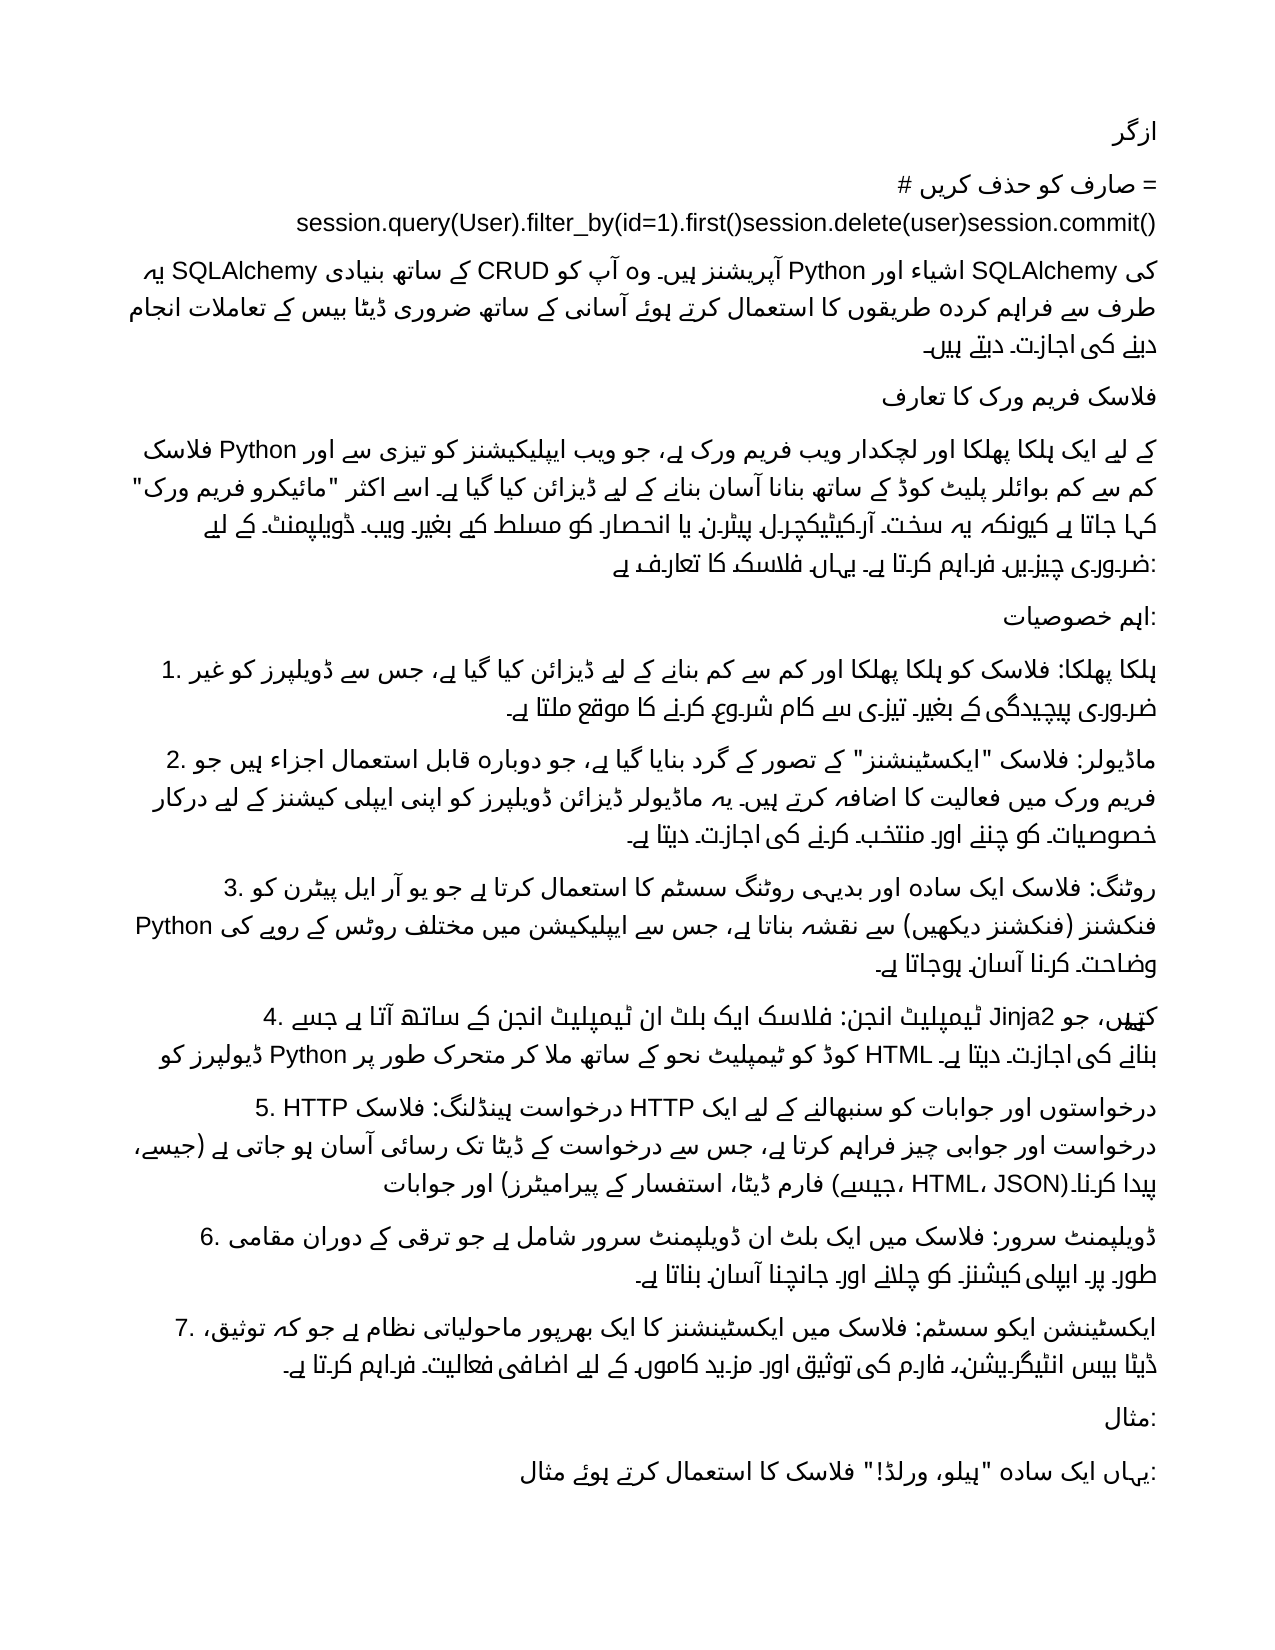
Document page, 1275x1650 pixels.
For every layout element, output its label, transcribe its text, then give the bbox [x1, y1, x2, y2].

text فلاسک فریم ورک کا تعارف [118, 383, 1157, 416]
text 5. HTTP درخواست ہینڈلنگ: فلاسک HTTP درخواستوں اور جوابات کو سنبھالنے کے لیے ایک درخواست اور جوابی چیز فراہم کرتا ہے، جس سے درخواست کے ڈیٹا تک رسائی آسان ہو جاتی ہے (جیسے، فارم ڈیٹا، استفسار کے پیرامیٹرز) اور جوابات (جیسے، HTML، JSON) پیدا کرنا۔ [118, 1093, 1157, 1203]
text مثال: [118, 1403, 1157, 1437]
text # صارف کو حذف کریں = session.query(User).filter_by(id=1).first()session.delete(user)session.commit() [118, 170, 1157, 237]
text ازگر [118, 118, 1157, 151]
text 2. ماڈیولر: فلاسک "ایکسٹینشنز" کے تصور کے گرد بنایا گیا ہے، جو دوبارہ قابل استعمال اجزاء ہیں جو فریم ورک میں فعالیت کا اضافہ کرتے ہیں۔ یہ ماڈیولر ڈیزائن ڈویلپرز کو اپنی ایپلی کیشنز کے لیے درکار خصوصیات کو چننے اور منتخب کرنے کی اجازت دیتا ہے۔ [118, 746, 1157, 854]
text 1. ہلکا پھلکا: فلاسک کو ہلکا پھلکا اور کم سے کم بنانے کے لیے ڈیزائن کیا گیا ہے، جس سے ڈویلپرز کو غیر ضروری پیچیدگی کے بغیر تیزی سے کام شروع کرنے کا موقع ملتا ہے۔ [118, 655, 1157, 726]
text اہم خصوصیات: [118, 602, 1157, 636]
text فلاسک Python کے لیے ایک ہلکا پھلکا اور لچکدار ویب فریم ورک ہے، جو ویب ایپلیکیشنز کو تیزی سے اور کم سے کم بوائلر پلیٹ کوڈ کے ساتھ بنانا آسان بنانے کے لیے ڈیزائن کیا گیا ہے۔ اسے اکثر "مائیکرو فریم ورک" کہا جاتا ہے کیونکہ یہ سخت آرکیٹیکچرل پیٹرن یا انحصار کو مسلط کیے بغیر ویب ڈویلپمنٹ کے لیے ضروری چیزیں فراہم کرتا ہے۔ یہاں فلاسک کا تعارف ہے: [118, 435, 1157, 582]
text 7. ایکسٹینشن ایکو سسٹم: فلاسک میں ایکسٹینشنز کا ایک بھرپور ماحولیاتی نظام ہے جو کہ توثیق، ڈیٹا بیس انٹیگریشن، فارم کی توثیق اور مزید کاموں کے لیے اضافی فعالیت فراہم کرتا ہے۔ [118, 1313, 1157, 1384]
text 3. روٹنگ: فلاسک ایک سادہ اور بدیہی روٹنگ سسٹم کا استعمال کرتا ہے جو یو آر ایل پیٹرن کو Python فنکشنز (فنکشنز دیکھیں) سے نقشہ بناتا ہے، جس سے ایپلیکیشن میں مختلف روٹس کے رویے کی وضاحت کرنا آسان ہوجاتا ہے۔ [118, 873, 1157, 982]
text یہاں ایک سادہ "ہیلو، ورلڈ!" فلاسک کا استعمال کرتے ہوئے مثال: [118, 1456, 1157, 1490]
text 4. ٹیمپلیٹ انجن: فلاسک ایک بلٹ ان ٹیمپلیٹ انجن کے ساتھ آتا ہے جسے Jinja2 کہتے ہیں، جو ڈیولپرز کو Python کوڈ کو ٹیمپلیٹ نحو کے ساتھ ملا کر متحرک طور پر HTML بنانے کی اجازت دیتا ہے۔ [118, 1002, 1157, 1074]
text یہ SQLAlchemy کے ساتھ بنیادی CRUD آپریشنز ہیں۔ وہ آپ کو Python اشیاء اور SQLAlchemy کی طرف سے فراہم کردہ طریقوں کا استعمال کرتے ہوئے آسانی کے ساتھ ضروری ڈیٹا بیس کے تعاملات انجام دینے کی اجازت دیتے ہیں۔ [118, 256, 1157, 364]
text 6. ڈویلپمنٹ سرور: فلاسک میں ایک بلٹ ان ڈویلپمنٹ سرور شامل ہے جو ترقی کے دوران مقامی طور پر ایپلی کیشنز کو چلانے اور جانچنا آسان بناتا ہے۔ [118, 1222, 1157, 1293]
